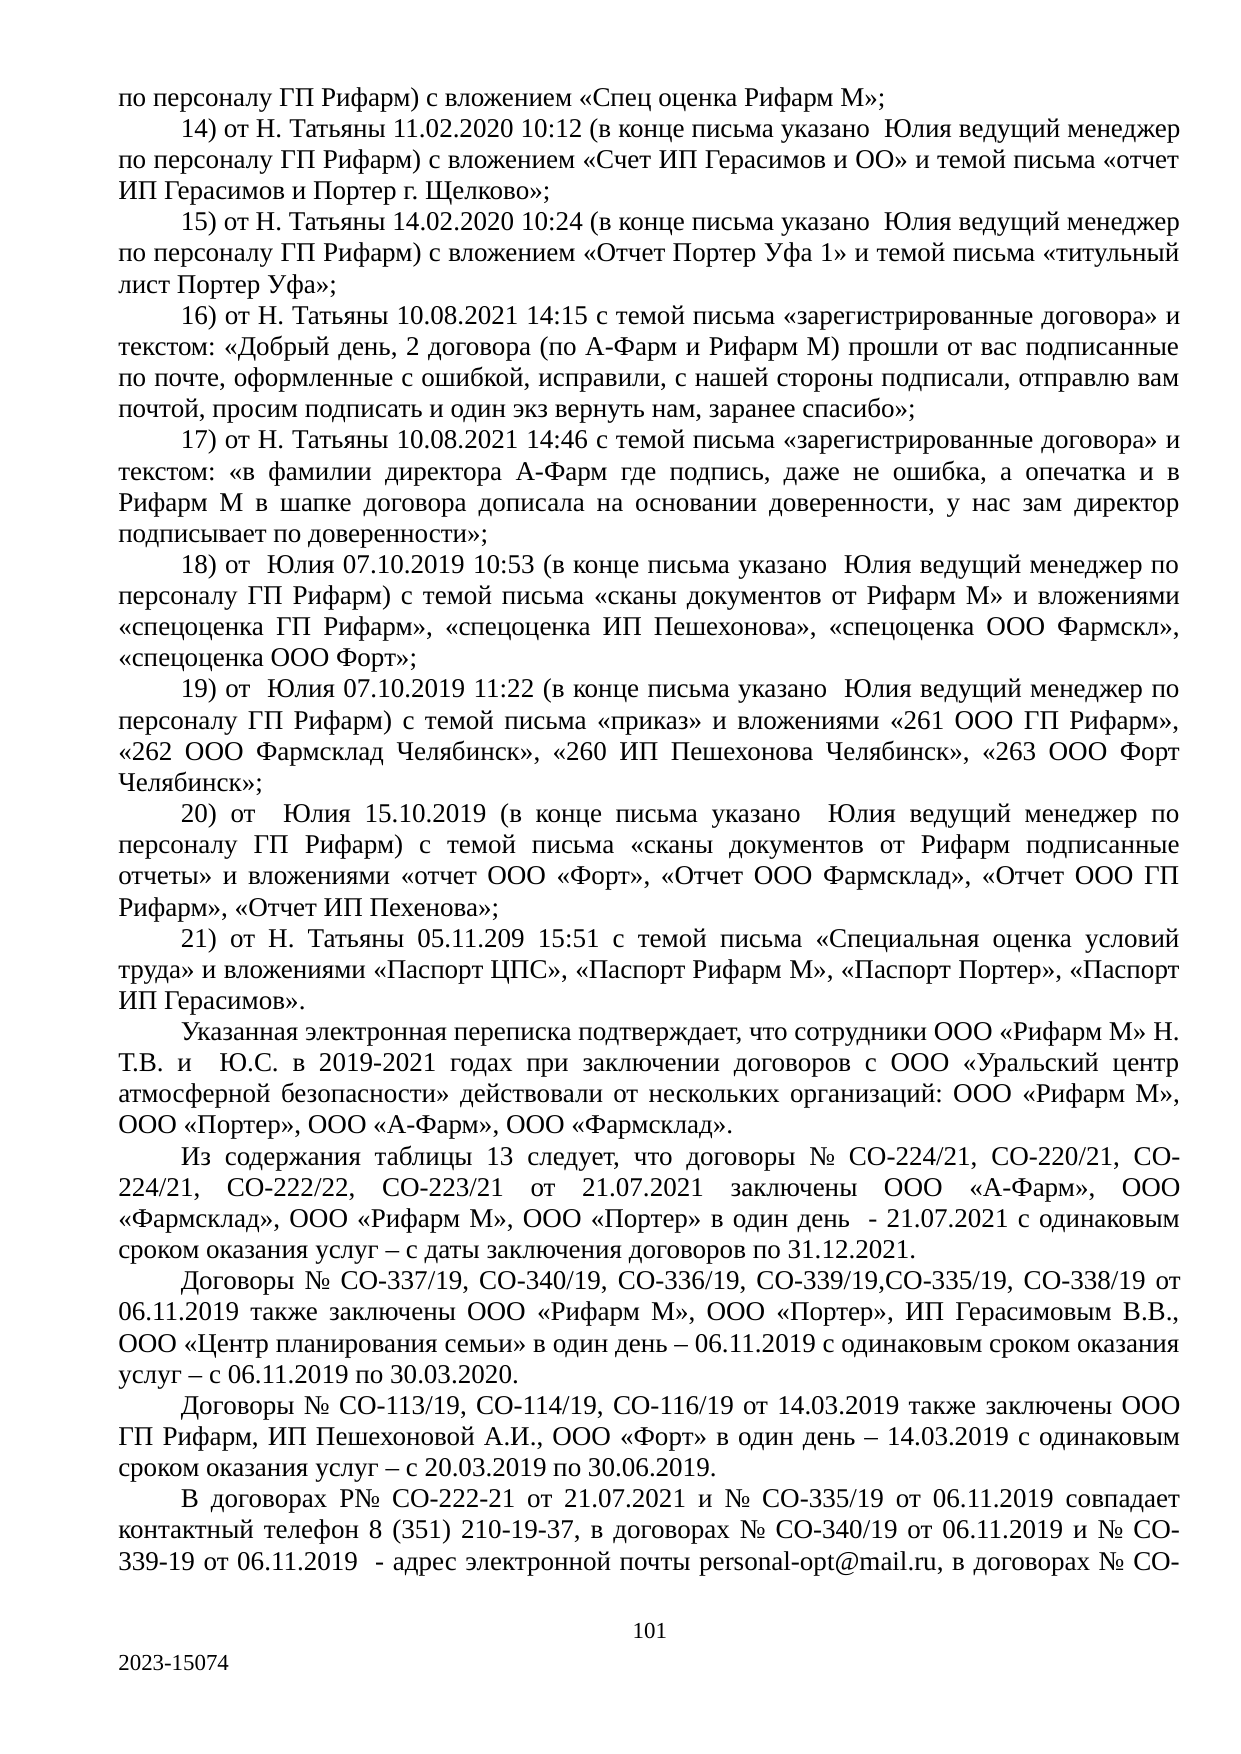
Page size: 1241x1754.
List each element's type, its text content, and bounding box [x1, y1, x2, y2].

text Договоры № СО-337/19, СО-340/19, СО-336/19, СО-339/19,СО-335/19, СО-338/19 от 06.11.2019 также заключены ООО «Рифарм М», ООО «Портер», ИП Герасимовым В.В., ООО «Центр планирования семьи» в один день – 06.11.2019 с одинаковым сроком оказания услуг – с 06.11.2019 по 30.03.2020. [118, 1264, 1181, 1389]
text 17) от Н. Татьяны 10.08.2021 14:46 с темой письма «зарегистрированные договора» и текстом: «в фамилии директора А-Фарм где подпись, даже не ошибка, а опечатка и в Рифарм М в шапке договора дописала на основании доверенности, у нас зам директор подписывает по доверенности»; [118, 423, 1181, 548]
text Указанная электронная переписка подтверждает, что сотрудники ООО «Рифарм М» Н. Т.В. и Ю.С. в 2019-2021 годах при заключении договоров с ООО «Уральский центр атмосферной безопасности» действовали от нескольких организаций: ООО «Рифарм М», ООО «Портер», ООО «А-Фарм», ООО «Фармсклад». [118, 1015, 1181, 1140]
text по персоналу ГП Рифарм) с вложением «Спец оценка Рифарм М»; [118, 81, 1181, 112]
text 14) от Н. Татьяны 11.02.2020 10:12 (в конце письма указано Юлия ведущий менеджер по персоналу ГП Рифарм) с вложением «Счет ИП Герасимов и ОО» и темой письма «отчет ИП Герасимов и Портер г. Щелково»; [118, 112, 1181, 205]
text 15) от Н. Татьяны 14.02.2020 10:24 (в конце письма указано Юлия ведущий менеджер по персоналу ГП Рифарм) с вложением «Отчет Портер Уфа 1» и темой письма «титульный лист Портер Уфа»; [118, 205, 1181, 299]
text 21) от Н. Татьяны 05.11.209 15:51 с темой письма «Специальная оценка условий труда» и вложениями «Паспорт ЦПС», «Паспорт Рифарм М», «Паспорт Портер», «Паспорт ИП Герасимов». [118, 922, 1181, 1015]
text В договорах Р№ СО-222-21 от 21.07.2021 и № СО-335/19 от 06.11.2019 совпадает контактный телефон 8 (351) 210-19-37, в договорах № СО-340/19 от 06.11.2019 и № СО-339-19 от 06.11.2019 - адрес электронной почты personal-opt@mail.ru, в договорах № СО- [118, 1482, 1181, 1576]
text 20) от Юлия 15.10.2019 (в конце письма указано Юлия ведущий менеджер по персоналу ГП Рифарм) с темой письма «сканы документов от Рифарм подписанные отчеты» и вложениями «отчет ООО «Форт», «Отчет ООО Фармсклад», «Отчет ООО ГП Рифарм», «Отчет ИП Пехенова»; [118, 797, 1181, 922]
text 18) от Юлия 07.10.2019 10:53 (в конце письма указано Юлия ведущий менеджер по персоналу ГП Рифарм) с темой письма «сканы документов от Рифарм М» и вложениями «спецоценка ГП Рифарм», «спецоценка ИП Пешехонова», «спецоценка ООО Фармскл», «спецоценка ООО Форт»; [118, 548, 1181, 673]
text Договоры № СО-113/19, СО-114/19, СО-116/19 от 14.03.2019 также заключены ООО ГП Рифарм, ИП Пешехоновой А.И., ООО «Форт» в один день – 14.03.2019 с одинаковым сроком оказания услуг – с 20.03.2019 по 30.06.2019. [118, 1389, 1181, 1482]
text 16) от Н. Татьяны 10.08.2021 14:15 с темой письма «зарегистрированные договора» и текстом: «Добрый день, 2 договора (по А-Фарм и Рифарм М) прошли от вас подписанные по почте, оформленные с ошибкой, исправили, с нашей стороны подписали, отправлю вам почтой, просим подписать и один экз вернуть нам, заранее спасибо»; [118, 299, 1181, 423]
text Из содержания таблицы 13 следует, что договоры № СО-224/21, СО-220/21, СО-224/21, СО-222/22, СО-223/21 от 21.07.2021 заключены ООО «А-Фарм», ООО «Фармсклад», ООО «Рифарм М», ООО «Портер» в один день - 21.07.2021 с одинаковым сроком оказания услуг – с даты заключения договоров по 31.12.2021. [118, 1140, 1181, 1264]
text 19) от Юлия 07.10.2019 11:22 (в конце письма указано Юлия ведущий менеджер по персоналу ГП Рифарм) с темой письма «приказ» и вложениями «261 ООО ГП Рифарм», «262 ООО Фармсклад Челябинск», «260 ИП Пешехонова Челябинск», «263 ООО Форт Челябинск»; [118, 673, 1181, 797]
